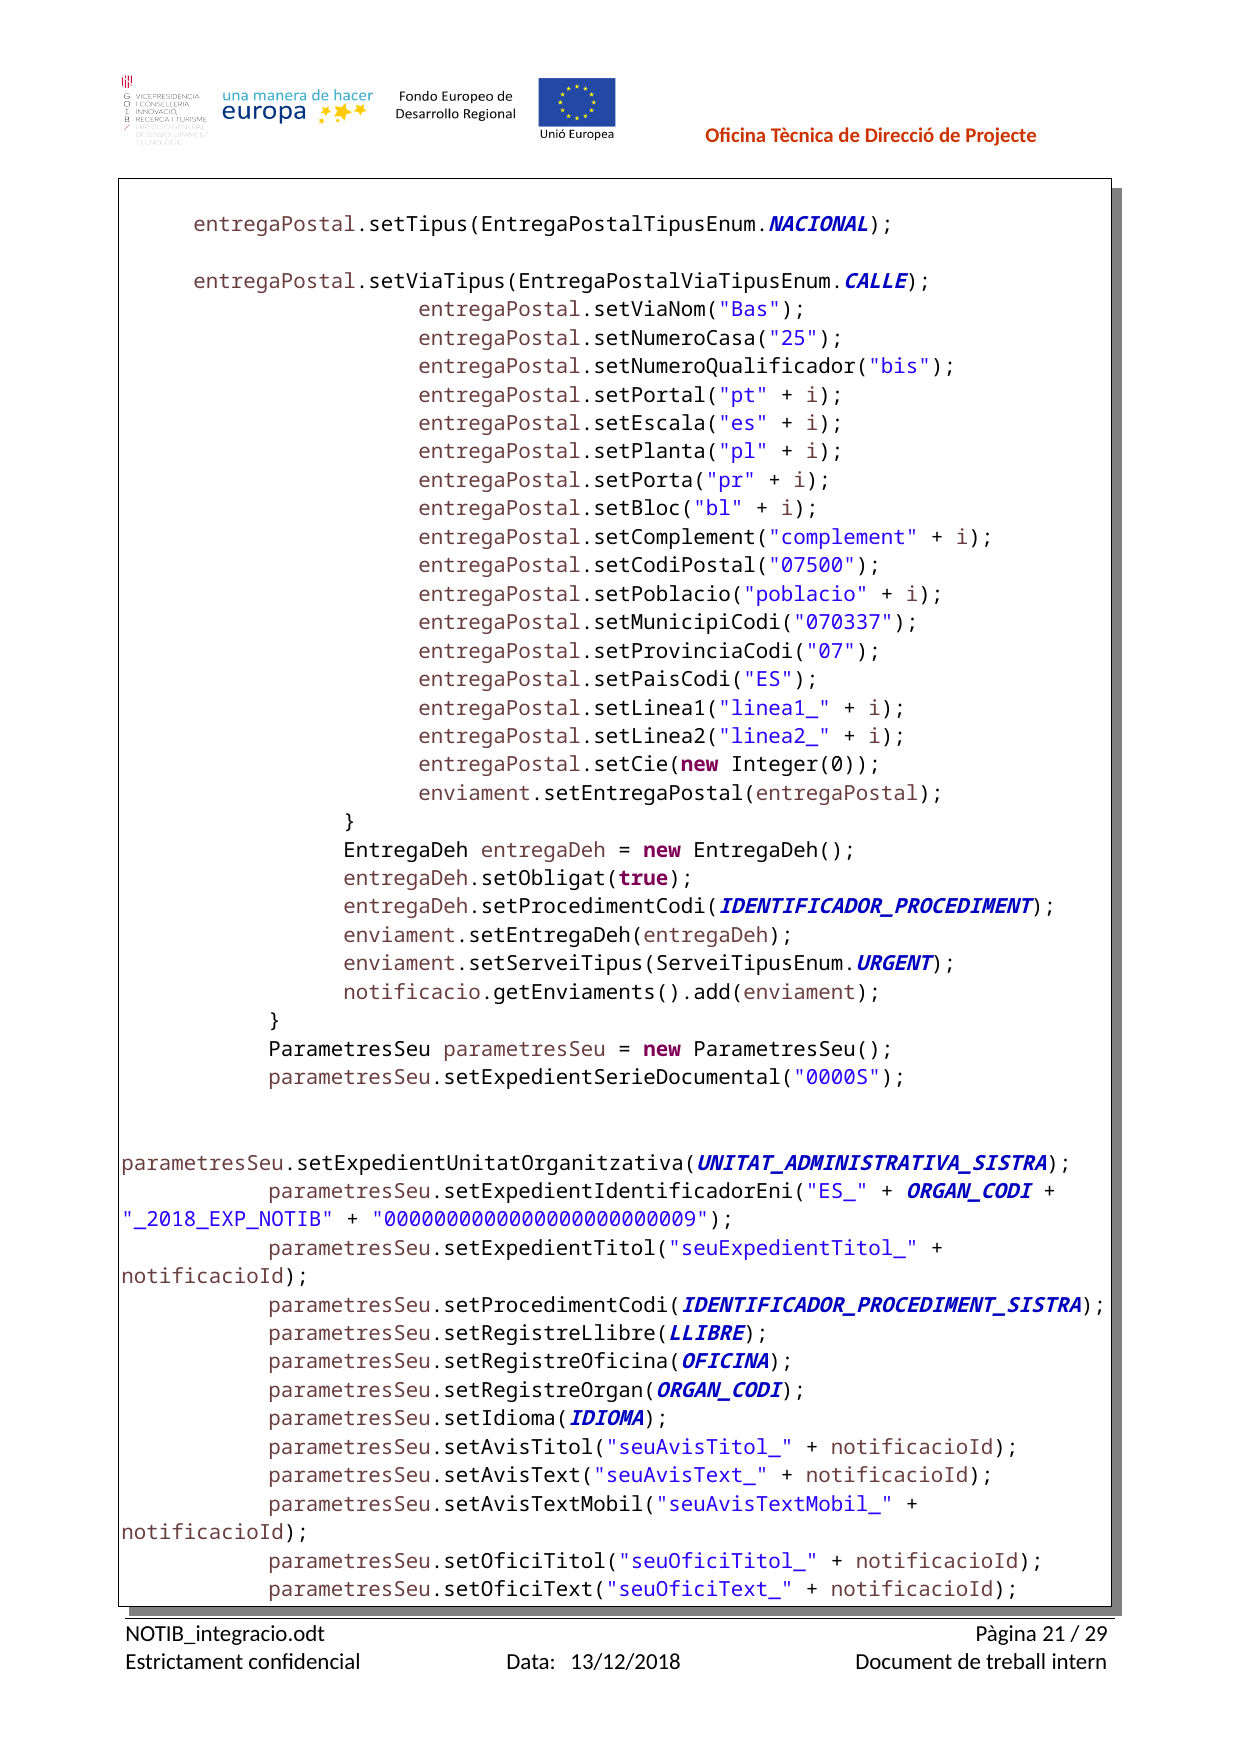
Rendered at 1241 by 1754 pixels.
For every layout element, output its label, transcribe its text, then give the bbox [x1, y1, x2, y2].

text entregaPostal.setCie(new Integer(0)); [119, 746, 1111, 775]
text entregaDeh.setObligat(true); [119, 860, 1111, 889]
text enviament.setEntregaPostal(entregaPostal); [119, 775, 1111, 803]
text entregaPostal.setCodiPostal("07500"); [119, 547, 1111, 576]
text entregaPostal.setProvinciaCodi("07"); [119, 633, 1111, 661]
text parametresSeu.setRegistreLlibre(LLIBRE); [119, 1315, 1111, 1344]
text parametresSeu.setAvisTextMobil("seuAvisTextMobil_" + notificacioId); [119, 1486, 1111, 1543]
text entregaPostal.setTipus(EntregaPostalTipusEnum.NACIONAL); [119, 179, 1111, 234]
text parametresSeu.setAvisTitol("seuAvisTitol_" + notificacioId); [119, 1429, 1111, 1457]
text entregaPostal.setBloc("bl" + i); [119, 491, 1111, 519]
text enviament.setEntregaDeh(entregaDeh); [119, 917, 1111, 946]
text entregaPostal.setViaTipus(EntregaPostalViaTipusEnum.CALLE); [119, 234, 1111, 291]
text parametresSeu.setRegistreOficina(OFICINA); [119, 1344, 1111, 1372]
text parametresSeu.setAvisText("seuAvisText_" + notificacioId); [119, 1457, 1111, 1486]
text entregaPostal.setLinea2("linea2_" + i); [119, 718, 1111, 746]
text entregaPostal.setPorta("pr" + i); [119, 462, 1111, 491]
picture [118, 73, 213, 147]
text parametresSeu.setExpedientSerieDocumental("0000S"); [119, 1059, 1111, 1088]
text entregaPostal.setComplement("complement" + i); [119, 519, 1111, 547]
text parametresSeu.setProcedimentCodi(IDENTIFICADOR_PROCEDIMENT_SISTRA); [119, 1287, 1111, 1315]
text entregaPostal.setNumeroQualificador("bis"); [119, 348, 1111, 377]
text entregaPostal.setPortal("pt" + i); [119, 377, 1111, 405]
text entregaPostal.setNumeroCasa("25"); [119, 320, 1111, 348]
text entregaPostal.setPoblacio("poblacio" + i); [119, 576, 1111, 604]
text parametresSeu.setExpedientIdentificadorEni("ES_" + ORGAN_CODI + "_2018_EXP_NOTIB" + "0000000000000000000000009"); [119, 1173, 1111, 1230]
text parametresSeu.setExpedientUnitatOrganitzativa(UNITAT_ADMINISTRATIVA_SISTRA); [119, 1088, 1111, 1173]
text entregaPostal.setEscala("es" + i); [119, 405, 1111, 434]
text entregaPostal.setViaNom("Bas"); [119, 291, 1111, 320]
text entregaDeh.setProcedimentCodi(IDENTIFICADOR_PROCEDIMENT); [119, 889, 1111, 917]
text enviament.setServeiTipus(ServeiTipusEnum.URGENT); [119, 946, 1111, 974]
text } [119, 803, 1111, 832]
text parametresSeu.setOficiTitol("seuOficiTitol_" + notificacioId); [119, 1543, 1111, 1571]
picture [219, 73, 621, 147]
text ParametresSeu parametresSeu = new ParametresSeu(); [119, 1031, 1111, 1059]
text } [119, 1002, 1111, 1031]
text entregaPostal.setMunicipiCodi("070337"); [119, 604, 1111, 633]
text notificacio.getEnviaments().add(enviament); [119, 974, 1111, 1002]
text parametresSeu.setOficiText("seuOficiText_" + notificacioId); [119, 1571, 1111, 1606]
text parametresSeu.setRegistreOrgan(ORGAN_CODI); [119, 1372, 1111, 1401]
text entregaPostal.setLinea1("linea1_" + i); [119, 689, 1111, 718]
text parametresSeu.setIdioma(IDIOMA); [119, 1401, 1111, 1429]
text parametresSeu.setExpedientTitol("seuExpedientTitol_" + notificacioId); [119, 1230, 1111, 1287]
text entregaPostal.setPaisCodi("ES"); [119, 661, 1111, 689]
text EntregaDeh entregaDeh = new EntregaDeh(); [119, 832, 1111, 860]
text entregaPostal.setPlanta("pl" + i); [119, 434, 1111, 462]
